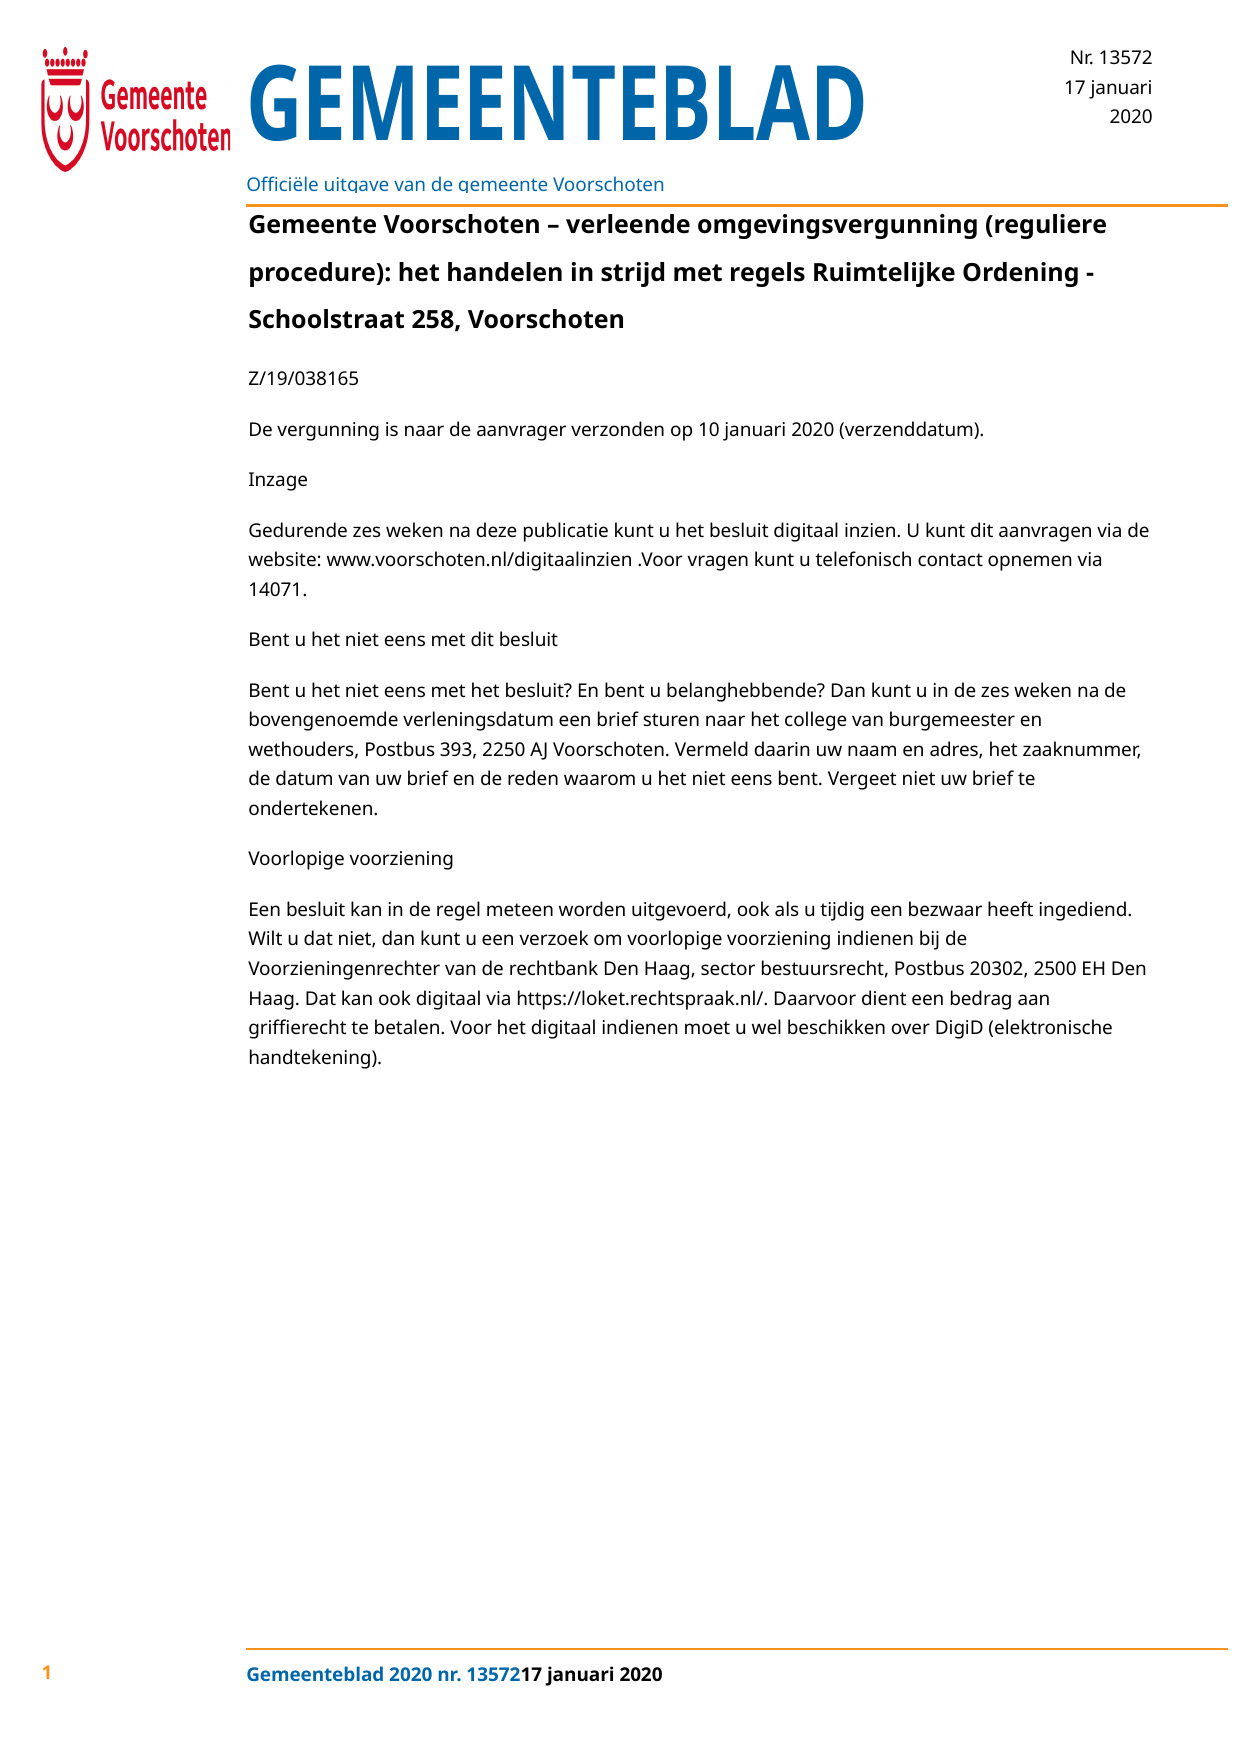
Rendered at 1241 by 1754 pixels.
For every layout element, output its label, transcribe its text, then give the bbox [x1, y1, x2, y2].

text De vergunning is naar de aanvrager verzonden op 10 januari 2020 (verzenddatum). [248, 416, 1152, 442]
text Z/19/038165 [248, 366, 1152, 391]
text Gedurende zes weken na deze publicatie kunt u het besluit digitaal inzien. U kunt dit aanvragen via de website: www.voorschoten.nl/digitaalinzien .Voor vragen kunt u telefonisch contact opnemen via 14071. [248, 517, 1152, 602]
text Bent u het niet eens met dit besluit [248, 626, 1152, 652]
picture [41, 47, 231, 172]
text Voorlopige voorziening [248, 846, 1152, 871]
text Gemeente Voorschoten – verleende omgevingsvergunning (reguliere procedure): het handelen in strijd met regels Ruimtelijke Ordening - Schoolstraat 258, Voorschoten [248, 207, 1152, 336]
text Inzage [248, 466, 1152, 492]
text Een besluit kan in de regel meteen worden uitgevoerd, ook als u tijdig een bezwaar heeft ingediend. Wilt u dat niet, dan kunt u een verzoek om voorlopige voorziening indienen bij de Voorzieningenrechter van de rechtbank Den Haag, sector bestuursrecht, Postbus 20302, 2500 EH Den Haag. Dat kan ook digitaal via https://loket.rechtspraak.nl/. Daarvoor dient een bedrag aan griffierecht te betalen. Voor het digitaal indienen moet u wel beschikken over DigiD (elektronische handtekening). [248, 896, 1152, 1069]
text Bent u het niet eens met het besluit? En bent u belanghebbende? Dan kunt u in de zes weken na de bovengenoemde verleningsdatum een brief sturen naar het college van burgemeester en wethouders, Postbus 393, 2250 AJ Voorschoten. Vermeld daarin uw naam en adres, het zaaknummer, de datum van uw brief en de reden waarom u het niet eens bent. Vergeet niet uw brief te ondertekenen. [248, 677, 1152, 821]
